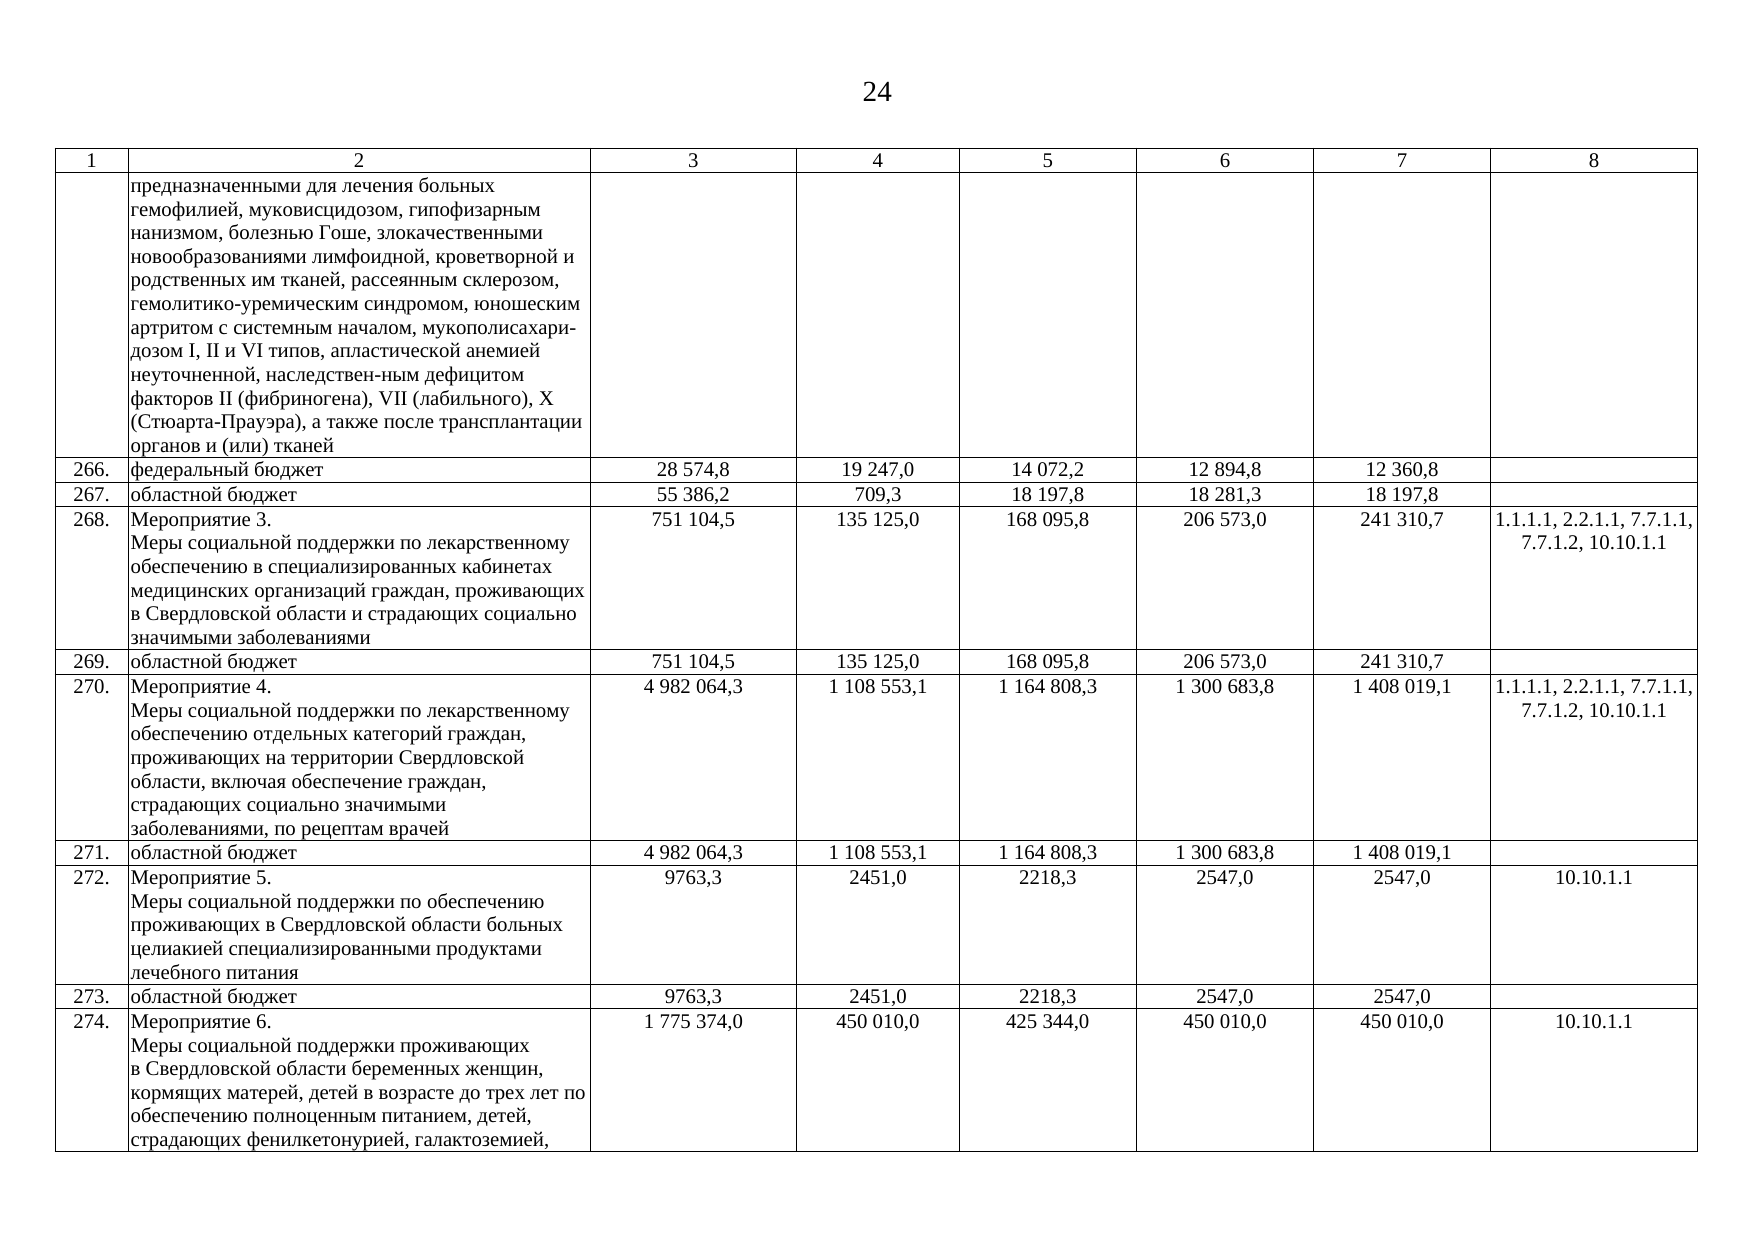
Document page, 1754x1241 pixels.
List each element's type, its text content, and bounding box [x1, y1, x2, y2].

table_cell 2547,0 [1137, 866, 1313, 984]
table_cell 2547,0 [1314, 866, 1490, 984]
table_cell Мероприятие 6. Меры социальной поддержки проживающих в Свердловской области беременных женщин, кормящих матерей, детей в возрасте до трех лет по обеспечению полноценным питанием, детей, страдающих фенилкетонурией, галактоземией, [129, 1009, 590, 1151]
table_cell 1 300 683,8 [1137, 841, 1313, 864]
table_cell 1 775 374,0 [591, 1009, 796, 1151]
table_header 7 [1314, 149, 1490, 172]
table_cell 55 386,2 [591, 483, 796, 506]
table_cell 1 300 683,8 [1137, 675, 1313, 840]
table_cell 19 247,0 [797, 458, 959, 482]
table_cell 18 197,8 [1314, 483, 1490, 506]
table_cell [797, 173, 959, 457]
table_cell 2218,3 [960, 866, 1136, 984]
table_cell 1 164 808,3 [960, 675, 1136, 840]
table_cell 10.10.1.1 [1491, 1009, 1697, 1151]
table_header 1 [56, 149, 128, 172]
table_cell 18 197,8 [960, 483, 1136, 506]
table_cell областной бюджет [129, 650, 590, 673]
table_cell [1491, 483, 1697, 506]
table_cell 10.10.1.1 [1491, 866, 1697, 984]
table_cell 709,3 [797, 483, 959, 506]
table_cell областной бюджет [129, 841, 590, 864]
table_cell 274. [56, 1009, 128, 1151]
table_cell 1.1.1.1, 2.2.1.1, 7.7.1.1, 7.7.1.2, 10.10.1.1 [1491, 507, 1697, 649]
table_cell 2451,0 [797, 866, 959, 984]
table_cell 9763,3 [591, 985, 796, 1008]
table_cell 206 573,0 [1137, 650, 1313, 673]
table_cell 1 408 019,1 [1314, 675, 1490, 840]
table_cell 271. [56, 841, 128, 864]
table_cell 272. [56, 866, 128, 984]
table_cell [1491, 985, 1697, 1008]
table_cell 135 125,0 [797, 650, 959, 673]
table_cell 1 408 019,1 [1314, 841, 1490, 864]
table_cell 241 310,7 [1314, 650, 1490, 673]
table_cell Мероприятие 5. Меры социальной поддержки по обеспечению проживающих в Свердловской области больных целиакией специализированными продуктами лечебного питания [129, 866, 590, 984]
table_cell 4 982 064,3 [591, 675, 796, 840]
table_cell 751 104,5 [591, 507, 796, 649]
table_cell 267. [56, 483, 128, 506]
table_cell 450 010,0 [1137, 1009, 1313, 1151]
table_cell [1491, 841, 1697, 864]
table_cell 1 108 553,1 [797, 841, 959, 864]
table_header 4 [797, 149, 959, 172]
table_cell 9763,3 [591, 866, 796, 984]
table_cell 1 108 553,1 [797, 675, 959, 840]
table_cell 206 573,0 [1137, 507, 1313, 649]
table_cell [56, 173, 128, 457]
table_cell 12 360,8 [1314, 458, 1490, 482]
table_cell 4 982 064,3 [591, 841, 796, 864]
table_cell 269. [56, 650, 128, 673]
table_cell 1.1.1.1, 2.2.1.1, 7.7.1.1, 7.7.1.2, 10.10.1.1 [1491, 675, 1697, 840]
table_cell [591, 173, 796, 457]
table_cell 268. [56, 507, 128, 649]
table_cell [960, 173, 1136, 457]
table_cell 12 894,8 [1137, 458, 1313, 482]
table_cell 751 104,5 [591, 650, 796, 673]
table_header 5 [960, 149, 1136, 172]
table_cell 273. [56, 985, 128, 1008]
table_cell 266. [56, 458, 128, 482]
table_cell федеральный бюджет [129, 458, 590, 482]
table_cell 168 095,8 [960, 650, 1136, 673]
table_cell [1491, 173, 1697, 457]
table_cell 2547,0 [1314, 985, 1490, 1008]
table_cell Мероприятие 4. Меры социальной поддержки по лекарственному обеспечению отдельных категорий граждан, проживающих на территории Свердловской области, включая обеспечение граждан, страдающих социально значимыми заболеваниями, по рецептам врачей [129, 675, 590, 840]
table_header 8 [1491, 149, 1697, 172]
table_cell областной бюджет [129, 483, 590, 506]
table_cell [1491, 458, 1697, 482]
table_cell Мероприятие 3. Меры социальной поддержки по лекарственному обеспечению в специализированных кабинетах медицинских организаций граждан, проживающих в Свердловской области и страдающих социально значимыми заболеваниями [129, 507, 590, 649]
table_header 2 [129, 149, 590, 172]
table_cell 1 164 808,3 [960, 841, 1136, 864]
table_cell 450 010,0 [1314, 1009, 1490, 1151]
table_cell 168 095,8 [960, 507, 1136, 649]
table_cell 2218,3 [960, 985, 1136, 1008]
table_cell [1314, 173, 1490, 457]
table_cell предназначенными для лечения больных гемофилией, муковисцидозом, гипофизарным нанизмом, болезнью Гоше, злокачественными новообразованиями лимфоидной, кроветворной и родственных им тканей, рассеянным склерозом, гемолитико-уремическим синдромом, юношеским артритом с системным началом, мукополисахари-дозом I, II и VI типов, апластической анемией неуточненной, наследствен-ным дефицитом факторов II (фибриногена), VII (лабильного), X (Стюарта-Прауэра), а также после трансплантации органов и (или) тканей [129, 173, 590, 457]
table_cell 18 281,3 [1137, 483, 1313, 506]
table_cell 450 010,0 [797, 1009, 959, 1151]
table_cell областной бюджет [129, 985, 590, 1008]
table_cell [1137, 173, 1313, 457]
table_header 3 [591, 149, 796, 172]
table_cell 425 344,0 [960, 1009, 1136, 1151]
table_cell 2547,0 [1137, 985, 1313, 1008]
table_cell 241 310,7 [1314, 507, 1490, 649]
table_cell [1491, 650, 1697, 673]
table_cell 135 125,0 [797, 507, 959, 649]
table_cell 14 072,2 [960, 458, 1136, 482]
table_cell 28 574,8 [591, 458, 796, 482]
table_header 6 [1137, 149, 1313, 172]
table_cell 2451,0 [797, 985, 959, 1008]
table_cell 270. [56, 675, 128, 840]
